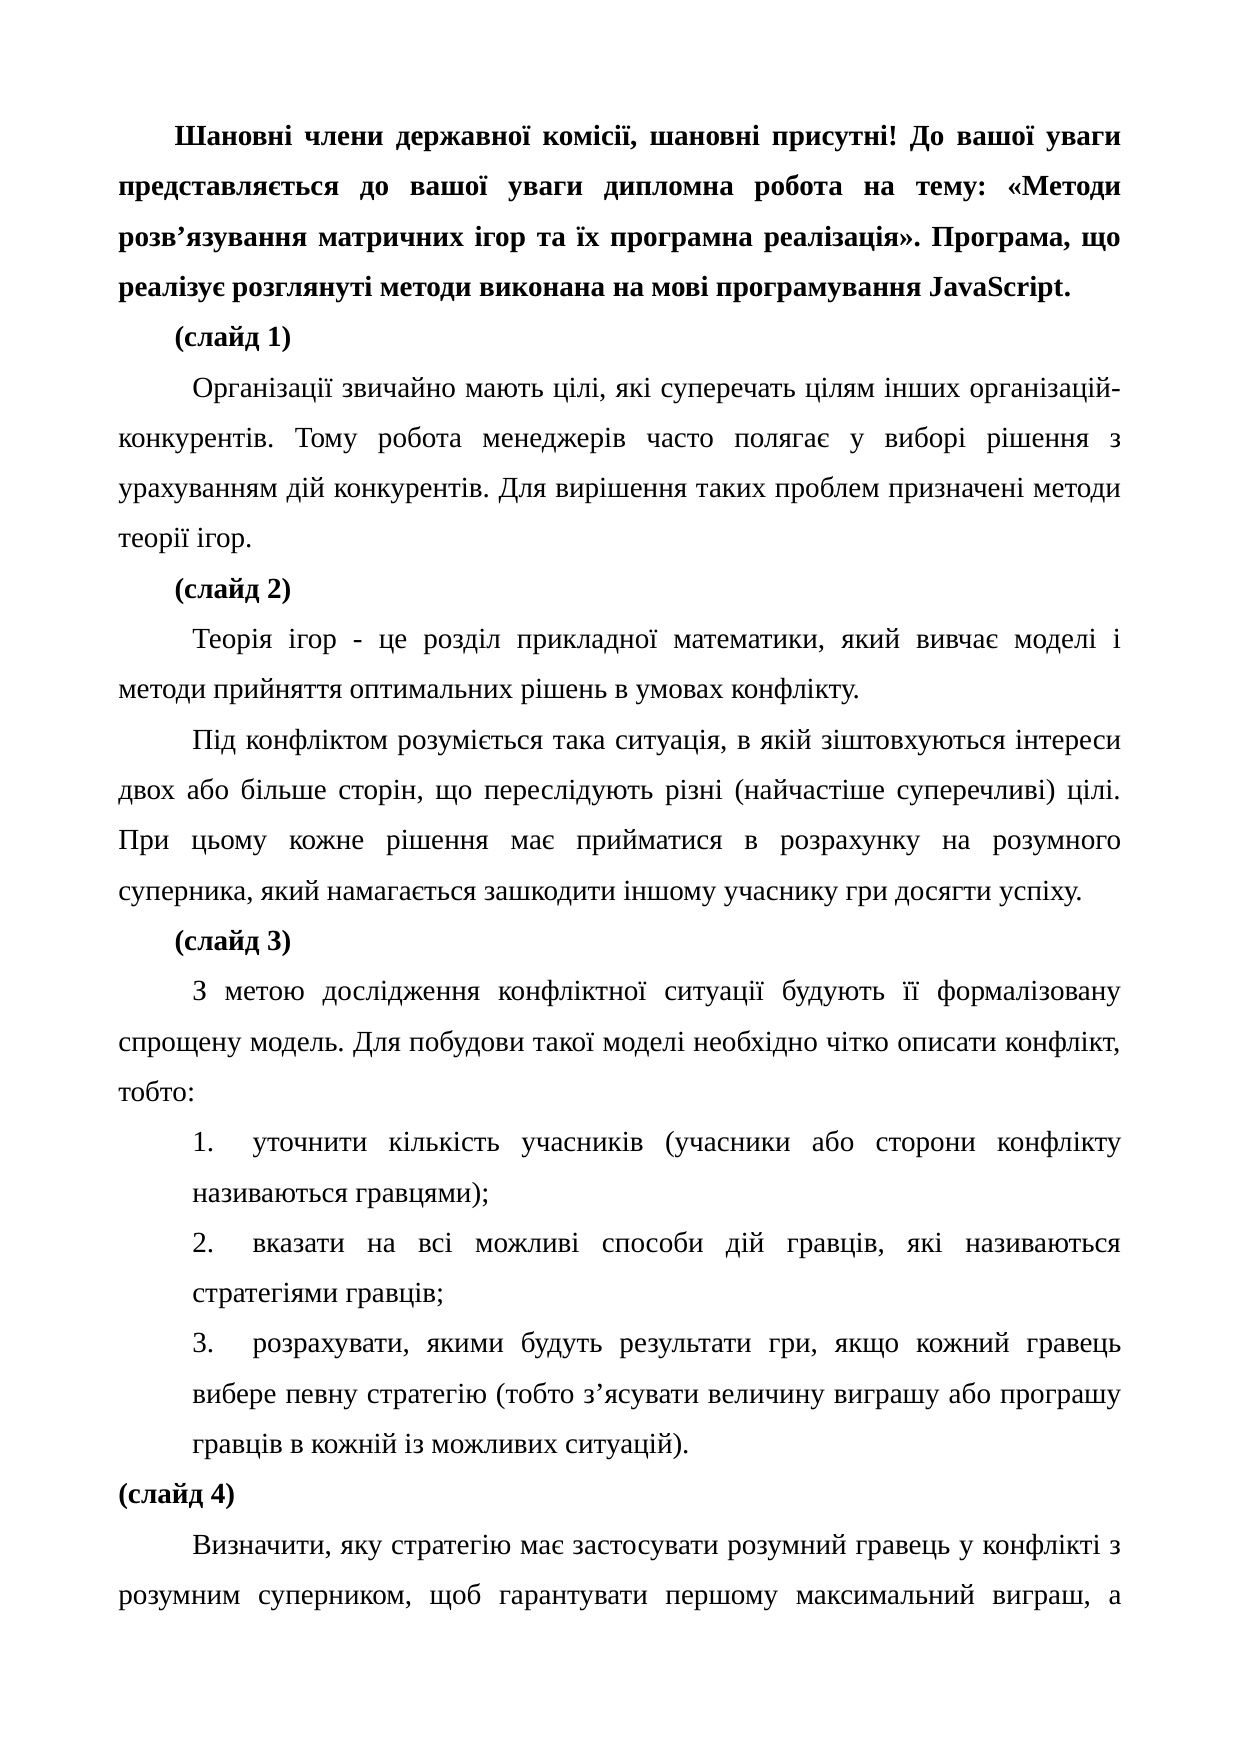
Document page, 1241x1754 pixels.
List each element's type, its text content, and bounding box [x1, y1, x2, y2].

list (слайд 4) [118, 1477, 1122, 1510]
text З метою дослідження конфліктної ситуації будують її формалізовану спрощену модель. Для побудови такої моделі необхідно чітко описати конфлікт, тобто: [118, 973, 1122, 1108]
list уточнити кількість учасників (учасники або сторони конфлікту називаються гравцями); [192, 1124, 1122, 1208]
text Організації звичайно мають цілі, які суперечать цілям інших організацій-конкурентів. Тому робота менеджерів часто полягає у виборі рішення з урахуванням дій конкурентів. Для вирішення таких проблем призначені методи теорії ігор. [118, 370, 1122, 554]
text (слайд 1) [118, 319, 1122, 353]
text Визначити, яку стратегію має застосувати розумний гравець у конфлікті з розумним суперником, щоб гарантувати першому максимальний виграш, а [118, 1527, 1122, 1611]
text Під конфліктом розуміється така ситуація, в якій зіштовхуються інтереси двох або більше сторін, що переслідують різні (найчастіше суперечливі) цілі. При цьому кожне рішення має прийматися в розрахунку на розумного суперника, який намагається зашкодити іншому учаснику гри досягти успіху. [118, 722, 1122, 906]
list розрахувати, якими будуть результати гри, якщо кожний гравець вибере певну стратегію (тобто з’ясувати величину виграшу або програшу гравців в кожній із можливих ситуацій). [192, 1326, 1122, 1460]
text (слайд 2) [118, 571, 1122, 604]
list вказати на всі можливі способи дій гравців, які називаються стратегіями гравців; [192, 1225, 1122, 1309]
text Шановні члени державної комісії, шановні присутні! До вашої уваги представляється до вашої уваги дипломна робота на тему: «Методи розв’язування матричних ігор та їх програмна реалізація». Програма, що реалізує розглянуті методи виконана на мові програмування JavaScript. [118, 118, 1122, 303]
text Теорія ігор - це розділ прикладної математики, який вивчає моделі і методи прийняття оптимальних рішень в умовах конфлікту. [118, 621, 1122, 705]
text (слайд 3) [118, 923, 1122, 957]
